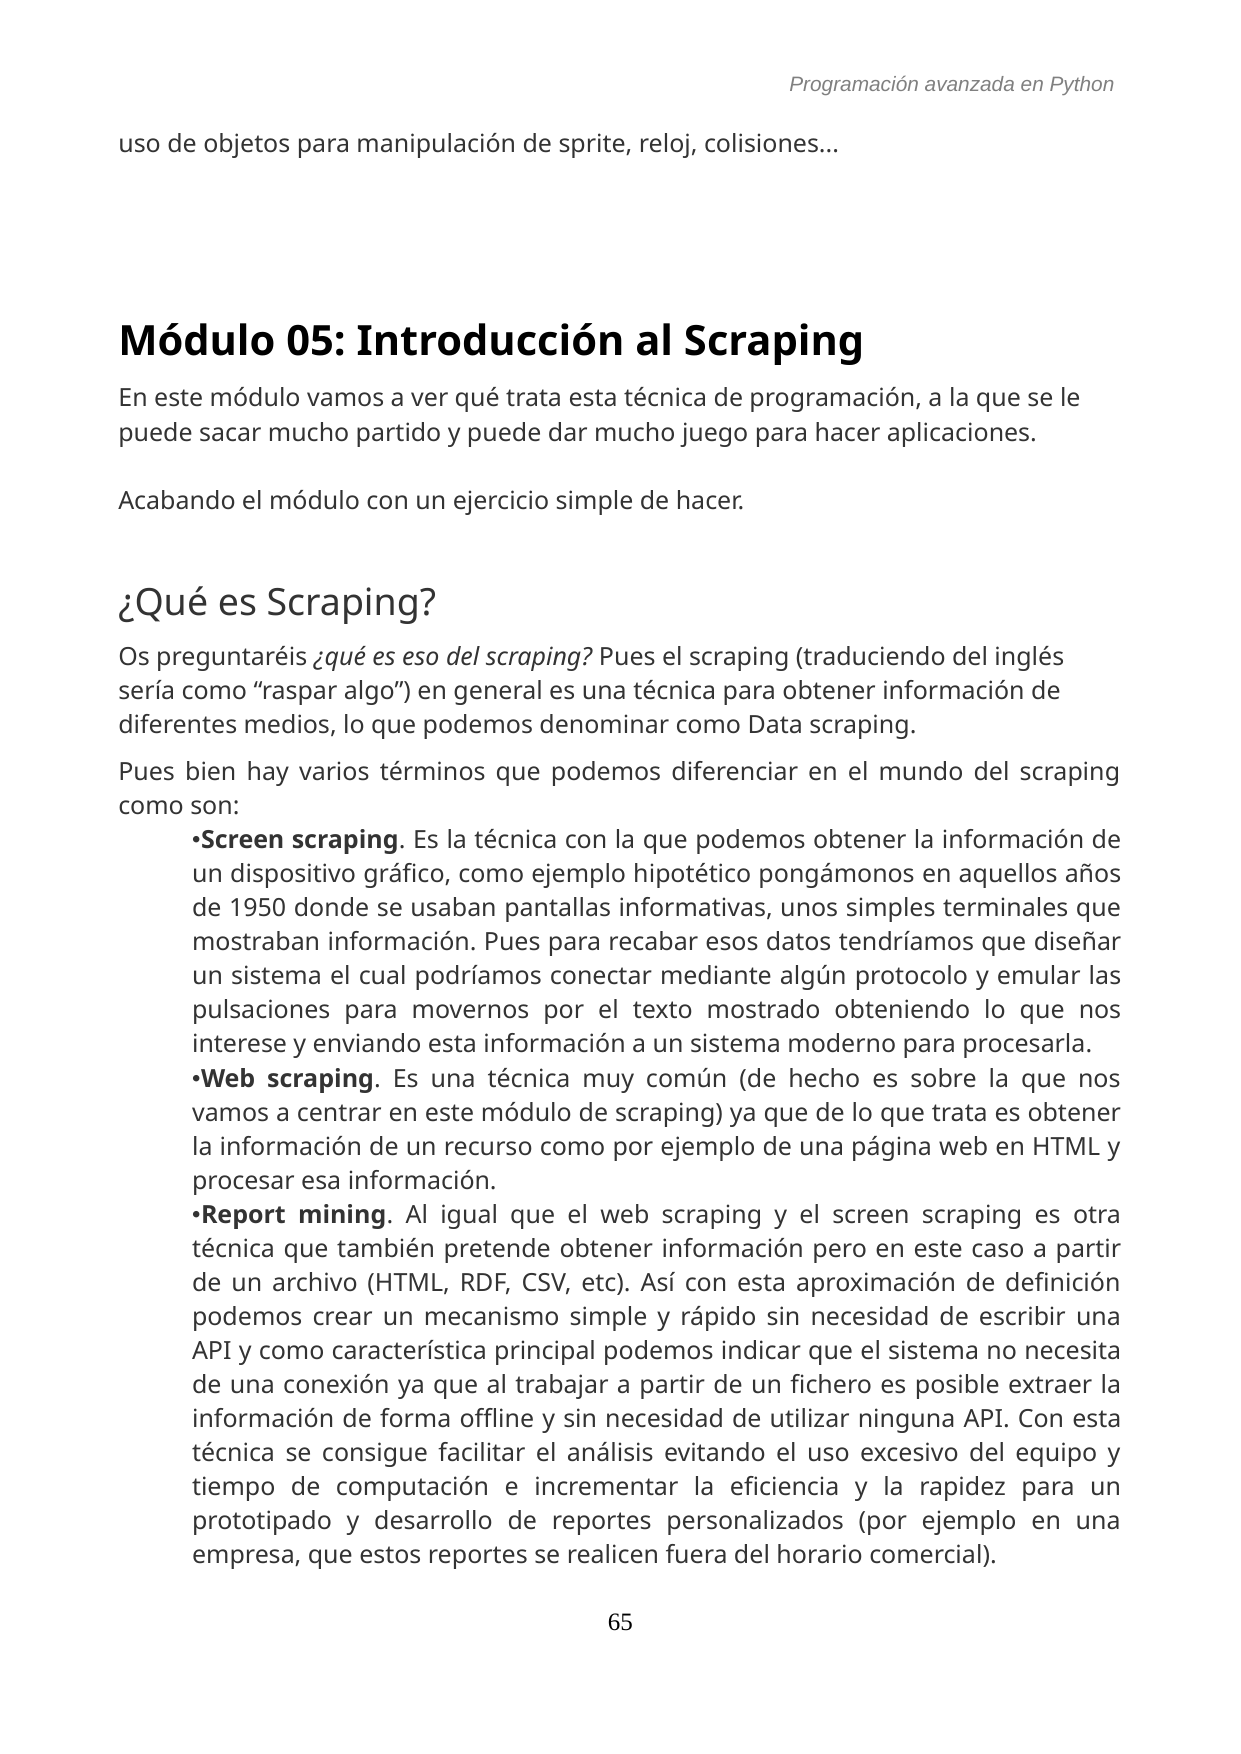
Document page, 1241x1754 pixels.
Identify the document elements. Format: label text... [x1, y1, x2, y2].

list Screen scraping. Es la técnica con la que podemos obtener la información de un dispositivo gráfico, como ejemplo hipotético pongámonos en aquellos años de 1950 donde se usaban pantallas informativas, unos simples terminales que mostraban información. Pues para recabar esos datos tendríamos que diseñar un sistema el cual podríamos conectar mediante algún protocolo y emular las pulsaciones para movernos por el texto mostrado obteniendo lo que nos interese y enviando esta información a un sistema moderno para procesarla. [118, 822, 1122, 1060]
list Web scraping. Es una técnica muy común (de hecho es sobre la que nos vamos a centrar en este módulo de scraping) ya que de lo que trata es obtener la información de un recurso como por ejemplo de una página web en HTML y procesar esa información. [118, 1060, 1122, 1196]
text Os preguntaréis ¿qué es eso del scraping? Pues el scraping (traduciendo del inglés sería como “raspar algo”) en general es una técnica para obtener información de diferentes medios, lo que podemos denominar como Data scraping. [118, 639, 1122, 741]
text En este módulo vamos a ver qué trata esta técnica de programación, a la que se le puede sacar mucho partido y puede dar mucho juego para hacer aplicaciones. Acabando el módulo con un ejercicio simple de hacer. [118, 380, 1122, 516]
text ¿Qué es Scraping? [118, 575, 1122, 626]
text Pues bien hay varios términos que podemos diferenciar en el mundo del scraping como son: [118, 754, 1122, 822]
text Módulo 05: Introducción al Scraping [118, 311, 1122, 368]
list Report mining. Al igual que el web scraping y el screen scraping es otra técnica que también pretende obtener información pero en este caso a partir de un archivo (HTML, RDF, CSV, etc). Así con esta aproximación de definición podemos crear un mecanismo simple y rápido sin necesidad de escribir una API y como característica principal podemos indicar que el sistema no necesita de una conexión ya que al trabajar a partir de un fichero es posible extraer la información de forma offline y sin necesidad de utilizar ninguna API. Con esta técnica se consigue facilitar el análisis evitando el uso excesivo del equipo y tiempo de computación e incrementar la eficiencia y la rapidez para un prototipado y desarrollo de reportes personalizados (por ejemplo en una empresa, que estos reportes se realicen fuera del horario comercial). [118, 1196, 1122, 1571]
text uso de objetos para manipulación de sprite, reloj, colisiones... [118, 126, 1122, 160]
